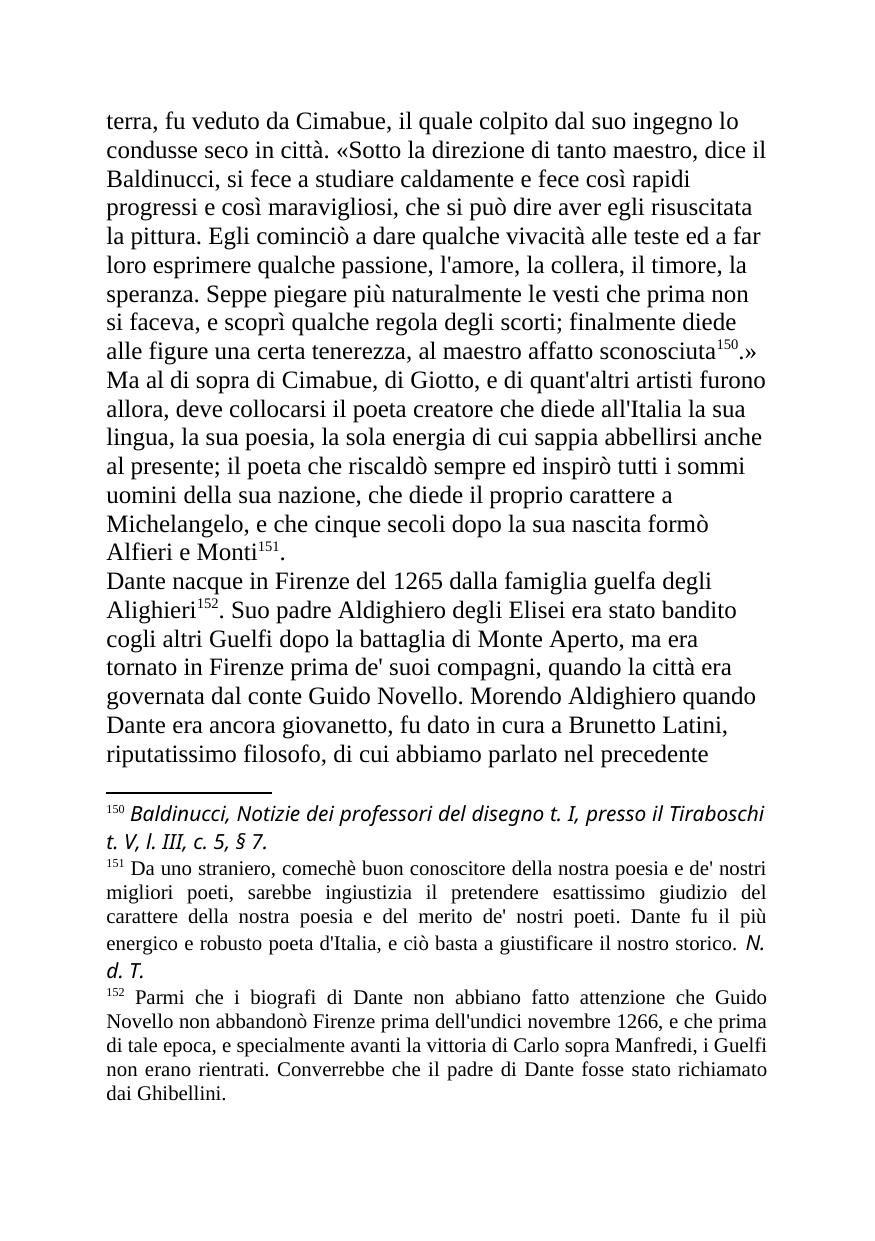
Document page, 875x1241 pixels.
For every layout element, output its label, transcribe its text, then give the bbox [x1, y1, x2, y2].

text terra, fu veduto da Cimabue, il quale colpito dal suo ingegno lo condusse seco in città. «Sotto la direzione di tanto maestro, dice il Baldinucci, si fece a studiare caldamente e fece così rapidi progressi e così maravigliosi, che si può dire aver egli risuscitata la pittura. Egli cominciò a dare qualche vivacità alle teste ed a far loro esprimere qualche passione, l'amore, la collera, il timore, la speranza. Seppe piegare più naturalmente le vesti che prima non si faceva, e scoprì qualche regola degli scorti; finalmente diede alle figure una certa tenerezza, al maestro affatto sconosciuta.» [106, 106, 768, 365]
text Ma al di sopra di Cimabue, di Giotto, e di quant'altri artisti furono allora, deve collocarsi il poeta creatore che diede all'Italia la sua lingua, la sua poesia, la sola energia di cui sappia abbellirsi anche al presente; il poeta che riscaldò sempre ed inspirò tutti i sommi uomini della sua nazione, che diede il proprio carattere a Michelangelo, e che cinque secoli dopo la sua nascita formò Alfieri e Monti. [106, 365, 768, 566]
text Baldinucci, Notizie dei professori del disegno t. I, presso il Tiraboschi t. V, l. III, c. 5, § 7. [106, 799, 768, 856]
text Da uno straniero, comechè buon conoscitore della nostra poesia e de' nostri migliori poeti, sarebbe ingiustizia il pretendere esattissimo giudizio del carattere della nostra poesia e del merito de' nostri poeti. Dante fu il più energico e robusto poeta d'Italia, e ciò basta a giustificare il nostro storico. N. d. T. [106, 856, 768, 985]
text Parmi che i biografi di Dante non abbiano fatto attenzione che Guido Novello non abbandonò Firenze prima dell'undici novembre 1266, e che prima di tale epoca, e specialmente avanti la vittoria di Carlo sopra Manfredi, i Guelfi non erano rientrati. Converrebbe che il padre di Dante fosse stato richiamato dai Ghibellini. [106, 985, 768, 1105]
text Dante nacque in Firenze del 1265 dalla famiglia guelfa degli Alighieri. Suo padre Aldighiero degli Elisei era stato bandito cogli altri Guelfi dopo la battaglia di Monte Aperto, ma era tornato in Firenze prima de' suoi compagni, quando la città era governata dal conte Guido Novello. Morendo Aldighiero quando Dante era ancora giovanetto, fu dato in cura a Brunetto Latini, riputatissimo filosofo, di cui abbiamo parlato nel precedente [106, 566, 768, 767]
